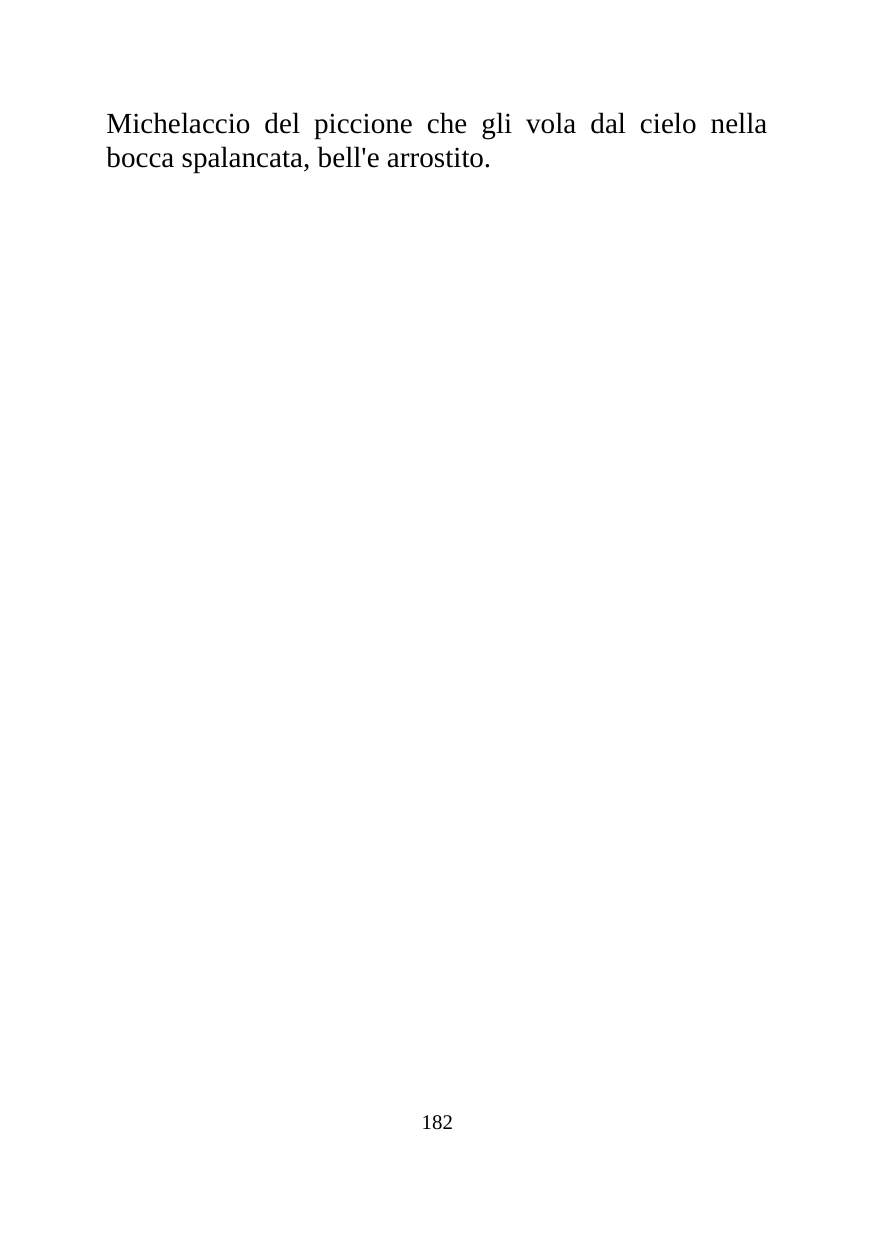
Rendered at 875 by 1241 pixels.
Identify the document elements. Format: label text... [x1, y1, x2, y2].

text Michelaccio del piccione che gli vola dal cielo nella bocca spalancata, bell'e arrostito. [106, 106, 768, 173]
